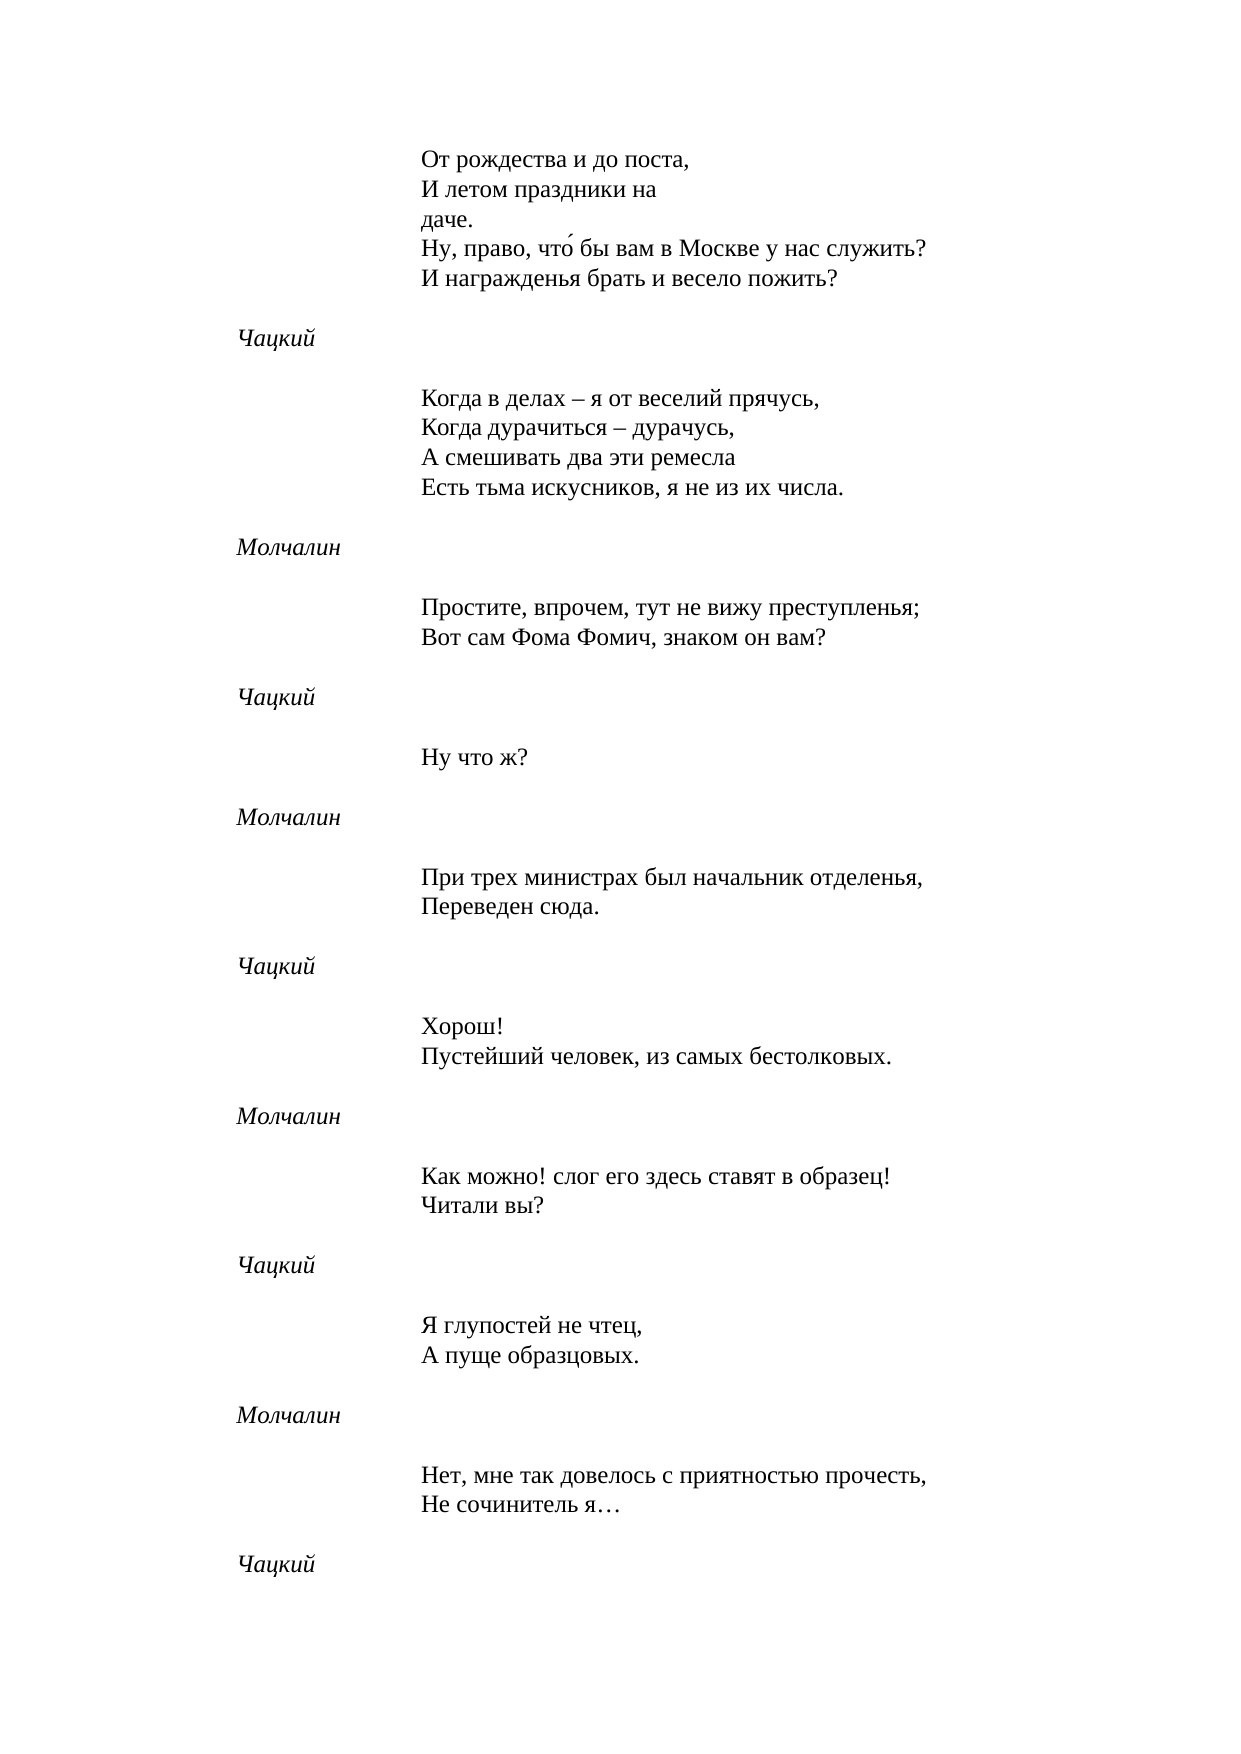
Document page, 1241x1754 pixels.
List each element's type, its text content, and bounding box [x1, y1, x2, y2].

text А смешивать два эти ремесла [421, 442, 1167, 471]
text Молчалин [236, 802, 1167, 830]
text От рождества и до поста, И летом праздники на даче. [421, 144, 714, 232]
text Я глупостей не чтец, А пуще образцовых. [421, 1310, 658, 1369]
text Пустейший человек, из самых бестолковых. [421, 1041, 1167, 1070]
text Чацкий [236, 1250, 1167, 1279]
text При трех министрах был начальник отделенья, Переведен сюда. [421, 862, 945, 920]
text Хорош! [421, 1011, 1167, 1040]
text Чацкий [236, 1549, 1167, 1578]
text Ну, право, что́ бы вам в Москве у нас служить? И награжденья брать и весело пожить? [421, 233, 930, 292]
text Молчалин [236, 532, 1167, 561]
text Простите, впрочем, тут не вижу преступленья; Вот сам Фома Фомич, знаком он вам? [421, 592, 922, 651]
text Когда в делах – я от веселий прячусь, Когда дурачиться – дурачусь, [421, 383, 821, 441]
text Как можно! слог его здесь ставят в образец! Читали вы? [421, 1161, 945, 1219]
text Молчалин [236, 1101, 1167, 1130]
text Есть тьма искусников, я не из их числа. [421, 472, 1167, 501]
text Чацкий [236, 951, 1167, 980]
text Чацкий [236, 323, 1167, 352]
text Молчалин [236, 1400, 1167, 1428]
text Нет, мне так довелось с приятностью прочесть, Не сочинитель я… [421, 1460, 945, 1518]
text Ну что ж? [421, 742, 1167, 770]
text Чацкий [236, 682, 1167, 710]
